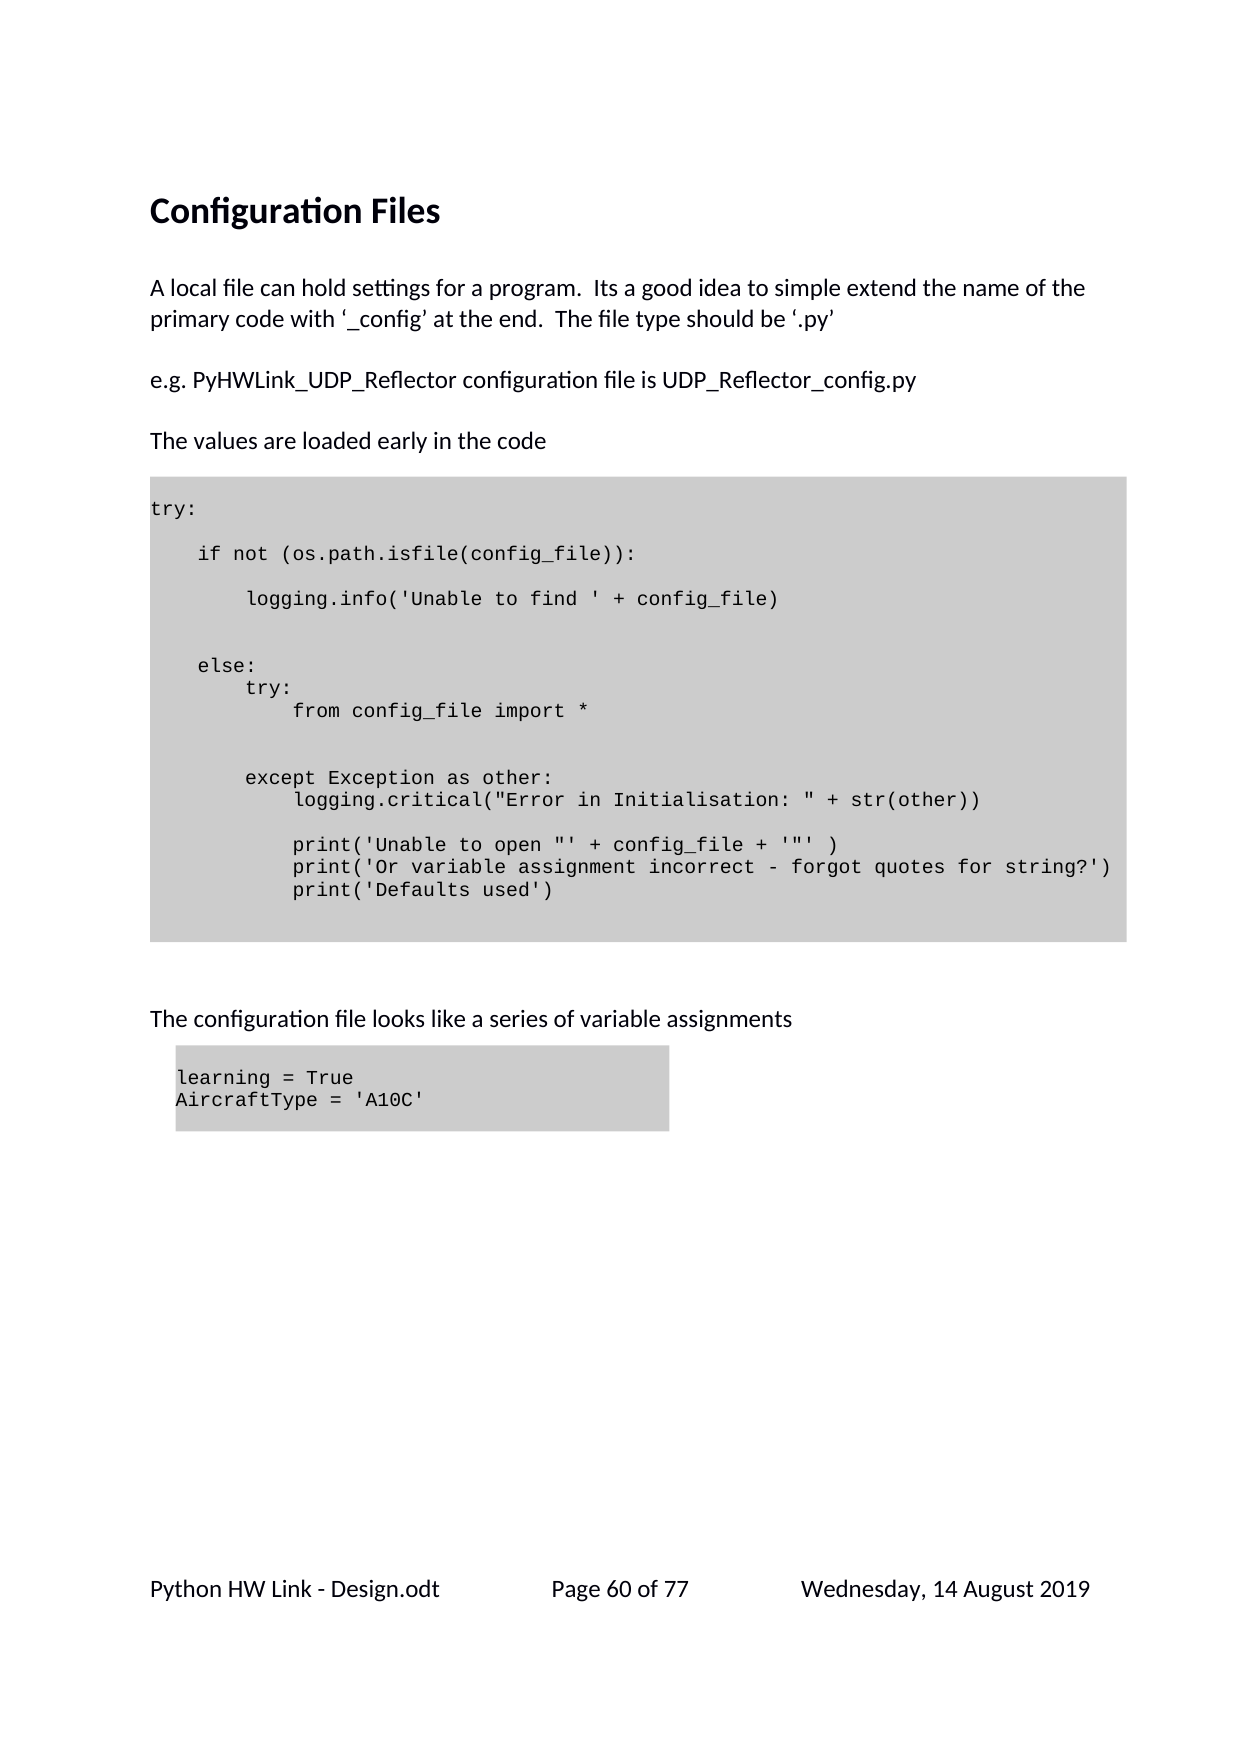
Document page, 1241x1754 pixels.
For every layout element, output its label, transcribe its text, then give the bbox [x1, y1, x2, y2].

text e.g. PyHWLink_UDP_Reflector configuration file is UDP_Reflector_config.py [150, 364, 1090, 394]
subtitle Configuration Files [150, 187, 1090, 233]
text The values are loaded early in the code [150, 425, 1090, 455]
text The configuration file looks like a series of variable assignments [150, 1003, 1090, 1034]
text A local file can hold settings for a program. Its a good idea to simple extend the name of the primary code with ‘_config’ at the end. The file type should be ‘.py’ [150, 272, 1090, 333]
